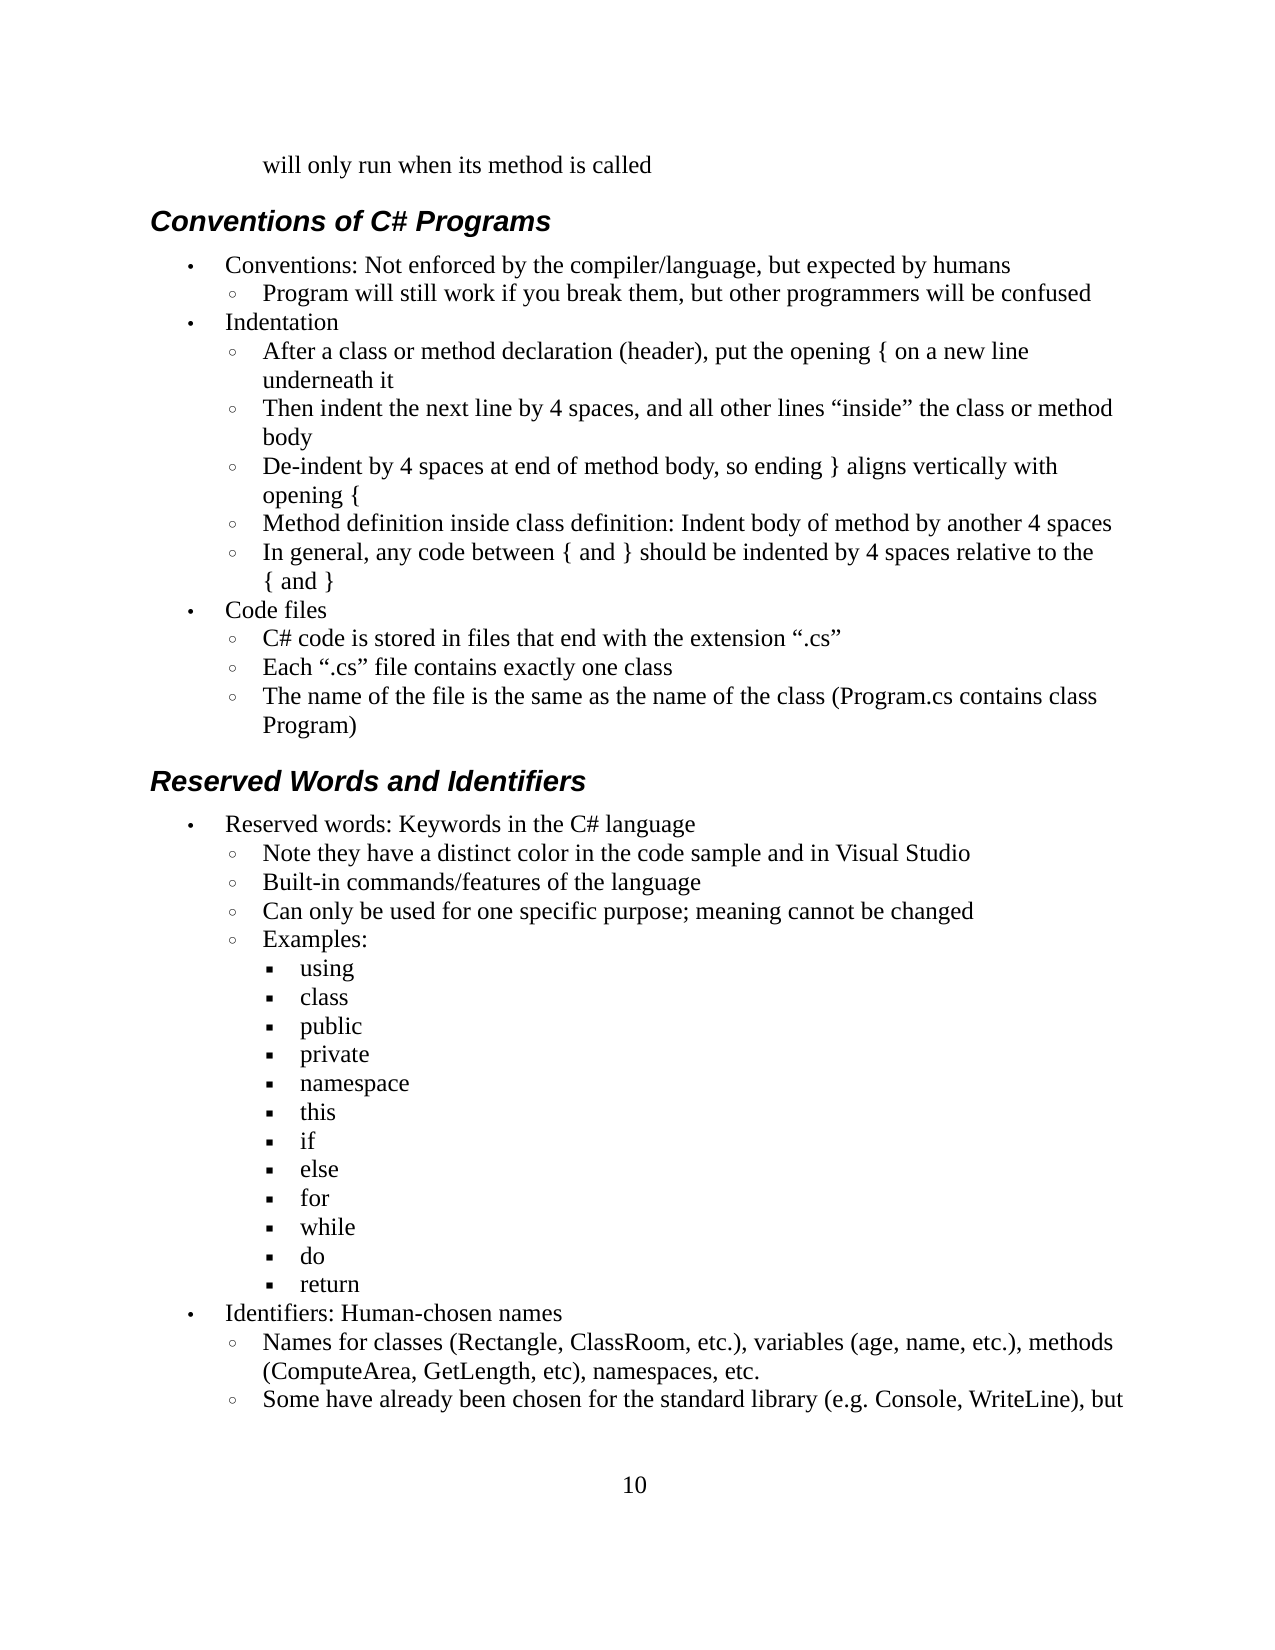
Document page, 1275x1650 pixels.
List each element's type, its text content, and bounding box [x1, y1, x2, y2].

list C# code is stored in files that end with the extension “.cs” [225, 623, 1125, 652]
list public [262, 1011, 1125, 1039]
list Code files [187, 595, 1125, 623]
list De-indent by 4 spaces at end of method body, so ending } aligns vertically with opening { [225, 451, 1125, 508]
list private [262, 1039, 1125, 1068]
list Each “.cs” file contains exactly one class [225, 652, 1125, 681]
list Note they have a distinct color in the code sample and in Visual Studio [225, 838, 1125, 867]
list Can only be used for one specific purpose; meaning cannot be changed [225, 896, 1125, 924]
list Reserved words: Keywords in the C# language [187, 809, 1125, 838]
list namespace [262, 1068, 1125, 1097]
list Indentation [187, 307, 1125, 336]
list using [262, 953, 1125, 982]
list if [262, 1126, 1125, 1154]
list else [262, 1154, 1125, 1183]
list Identifiers: Human-chosen names [187, 1298, 1125, 1327]
list Then indent the next line by 4 spaces, and all other lines “inside” the class or method body [225, 393, 1125, 451]
list Examples: [225, 924, 1125, 953]
list this [262, 1097, 1125, 1126]
list Some have already been chosen for the standard library (e.g. Console, WriteLine), but [225, 1384, 1125, 1413]
subtitle Reserved Words and Identifiers [150, 763, 1125, 797]
list Program will still work if you break them, but other programmers will be confused [225, 278, 1125, 307]
list Conventions: Not enforced by the compiler/language, but expected by humans [187, 250, 1125, 278]
list return [262, 1269, 1125, 1298]
list In general, any code between { and } should be indented by 4 spaces relative to the { and } [225, 537, 1125, 595]
list for [262, 1183, 1125, 1212]
list The name of the file is the same as the name of the class (Program.cs contains class Program) [225, 681, 1125, 738]
list Names for classes (Rectangle, ClassRoom, etc.), variables (age, name, etc.), methods (ComputeArea, GetLength, etc), namespaces, etc. [225, 1327, 1125, 1384]
list will only run when its method is called [225, 150, 1125, 179]
list After a class or method declaration (header), put the opening { on a new line underneath it [225, 336, 1125, 393]
list Method definition inside class definition: Indent body of method by another 4 spaces [225, 508, 1125, 537]
list class [262, 982, 1125, 1011]
list Built-in commands/features of the language [225, 867, 1125, 896]
list do [262, 1241, 1125, 1269]
list while [262, 1212, 1125, 1241]
subtitle Conventions of C# Programs [150, 204, 1125, 237]
